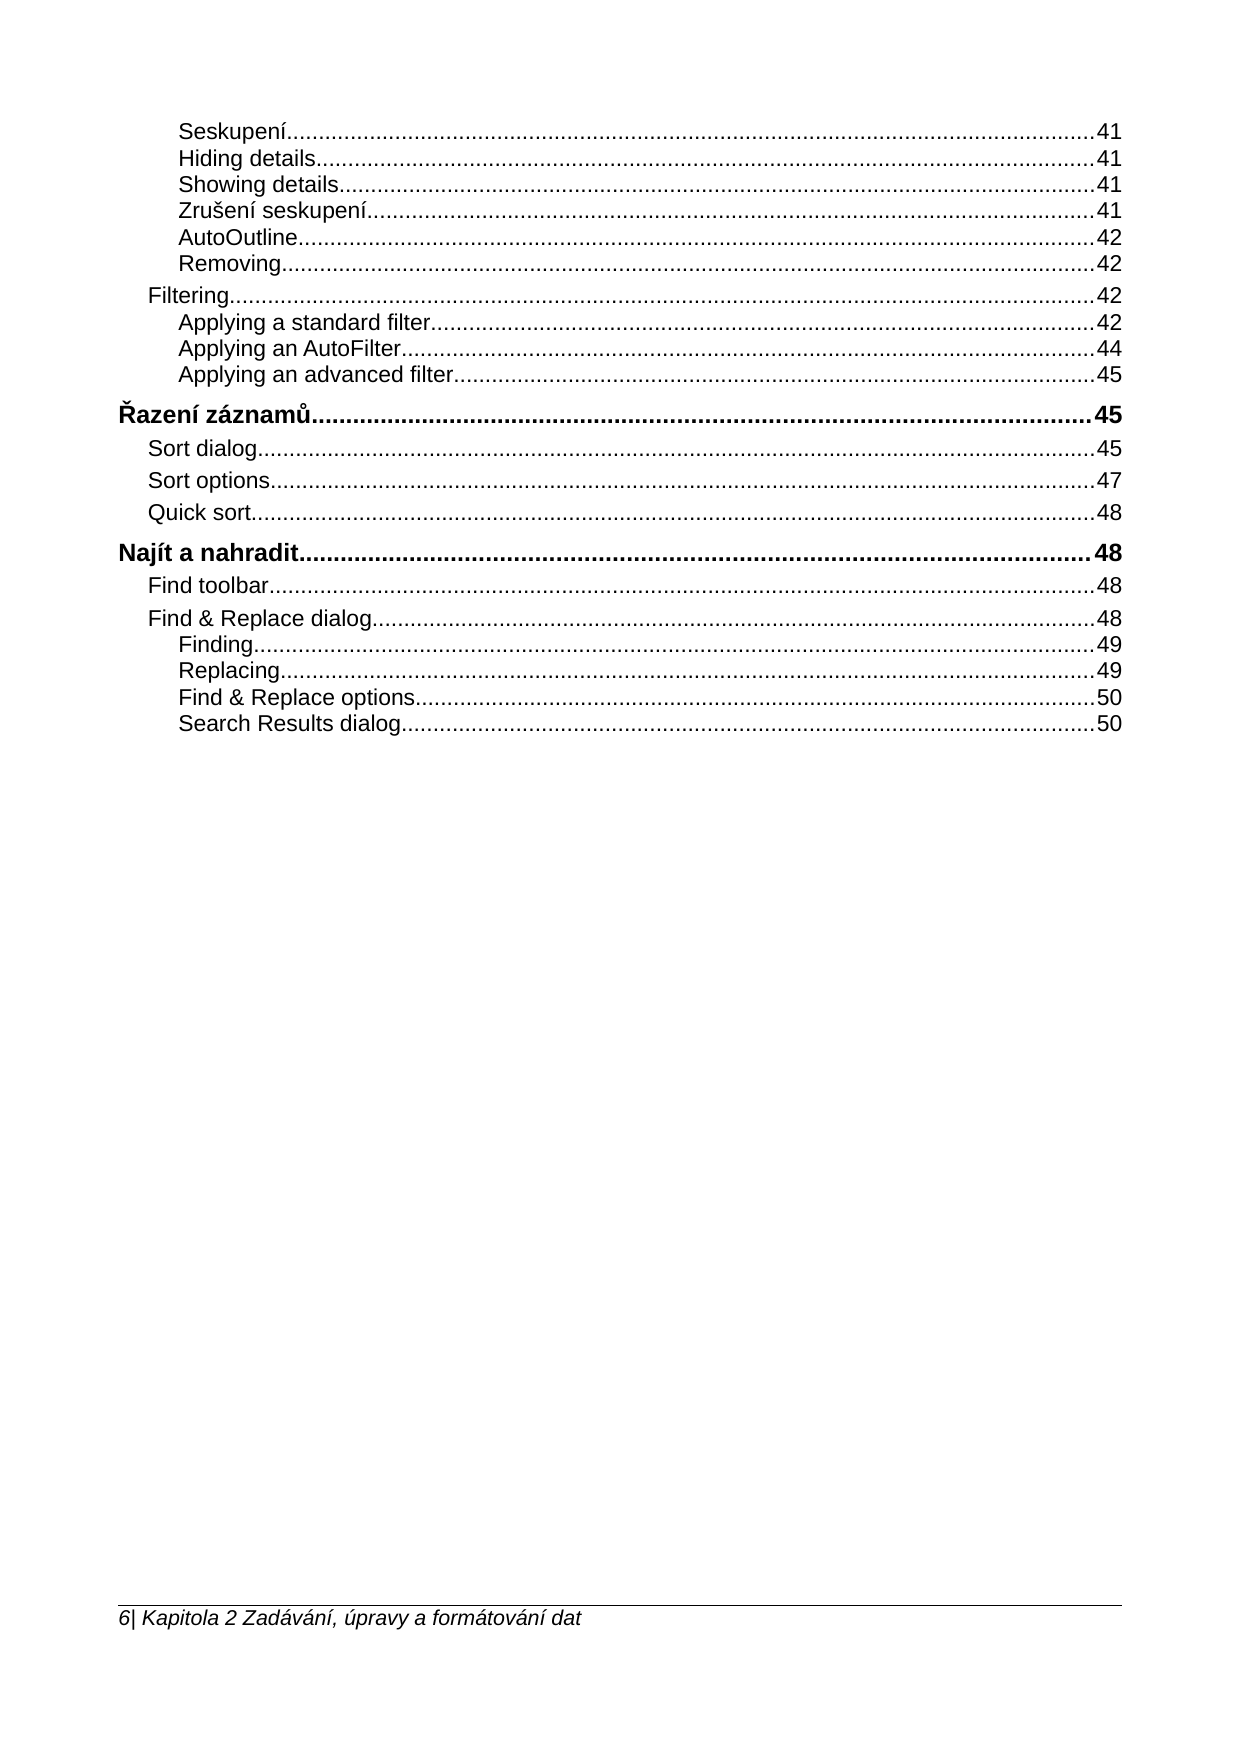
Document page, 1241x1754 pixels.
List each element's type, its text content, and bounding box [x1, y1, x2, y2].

text Replacing 49 [178, 657, 1122, 684]
text Find & Replace dialog 48 [148, 605, 1122, 631]
text Search Results dialog 50 [178, 710, 1122, 737]
text Sort dialog 45 [148, 434, 1122, 461]
text Removing 42 [178, 250, 1122, 276]
text Zrušení seskupení 41 [178, 197, 1122, 223]
text Find toolbar 48 [148, 572, 1122, 599]
text Finding 49 [178, 631, 1122, 657]
text Applying a standard filter 42 [178, 309, 1122, 335]
text Sort options 47 [148, 467, 1122, 493]
text Filtering 42 [148, 282, 1122, 309]
text Řazení záznamů 45 [118, 400, 1122, 428]
text Quick sort 48 [148, 499, 1122, 526]
text Applying an AutoFilter 44 [178, 335, 1122, 361]
text Applying an advanced filter 45 [178, 361, 1122, 388]
text Find & Replace options 50 [178, 684, 1122, 710]
text AutoOutline 42 [178, 223, 1122, 250]
text Seskupení 41 [178, 118, 1122, 144]
text Najít a nahradit 48 [118, 538, 1122, 566]
text Showing details 41 [178, 171, 1122, 197]
text Hiding details 41 [178, 144, 1122, 171]
